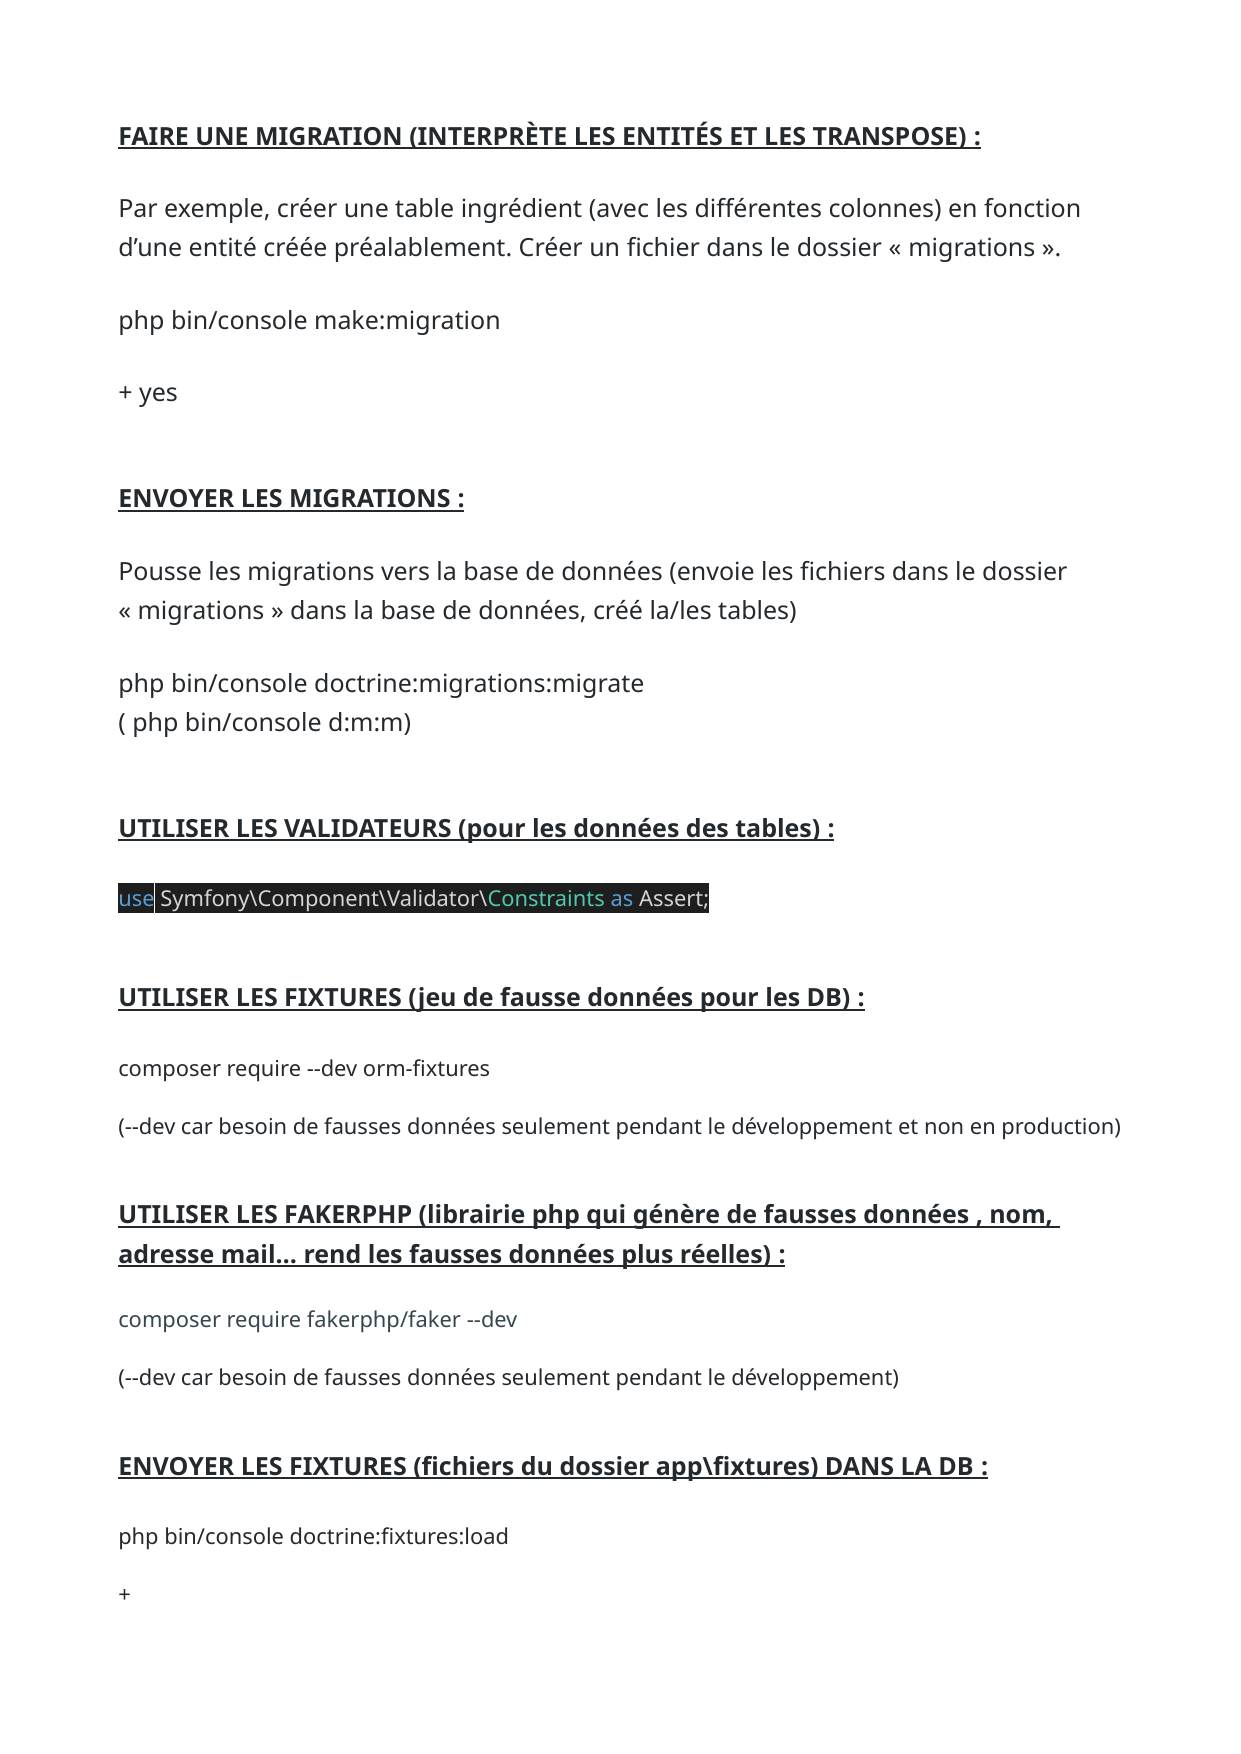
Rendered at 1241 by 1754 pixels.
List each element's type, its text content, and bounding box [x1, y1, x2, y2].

text php bin/console doctrine:migrations:migrate [118, 666, 1122, 699]
text use Symfony\Component\Validator\Constraints as Assert; [118, 883, 1122, 913]
text ENVOYER LES FIXTURES (fichiers du dossier app\fixtures) DANS LA DB : [118, 1448, 1122, 1482]
text composer require --dev orm-fixtures [118, 1053, 1122, 1082]
text FAIRE UNE MIGRATION (INTERPRÈTE LES ENTITÉS ET LES TRANSPOSE) : [118, 118, 1122, 152]
text composer require fakerphp/faker --dev [118, 1304, 1122, 1334]
text (--dev car besoin de fausses données seulement pendant le développement) [118, 1362, 1122, 1392]
text Pousse les migrations vers la base de données (envoie les fichiers dans le dossier « migrations » dans la base de données, créé la/les tables) [118, 554, 1122, 627]
text php bin/console make:migration [118, 302, 1122, 337]
text UTILISER LES FIXTURES (jeu de fausse données pour les DB) : [118, 980, 1122, 1014]
text (--dev car besoin de fausses données seulement pendant le développement et non en production) [118, 1111, 1122, 1141]
text php bin/console doctrine:fixtures:load [118, 1521, 1122, 1551]
text ENVOYER LES MIGRATIONS : [118, 481, 1122, 515]
text + [118, 1579, 1122, 1609]
text UTILISER LES VALIDATEURS (pour les données des tables) : [118, 811, 1122, 845]
text Par exemple, créer une table ingrédient (avec les différentes colonnes) en fonction d’une entité créée préalablement. Créer un fichier dans le dossier « migrations ». [118, 191, 1122, 264]
text UTILISER LES FAKERPHP (librairie php qui génère de fausses données , nom, adresse mail… rend les fausses données plus réelles) : [118, 1197, 1122, 1270]
text ( php bin/console d:m:m) [118, 705, 1122, 739]
text + yes [118, 375, 1122, 409]
